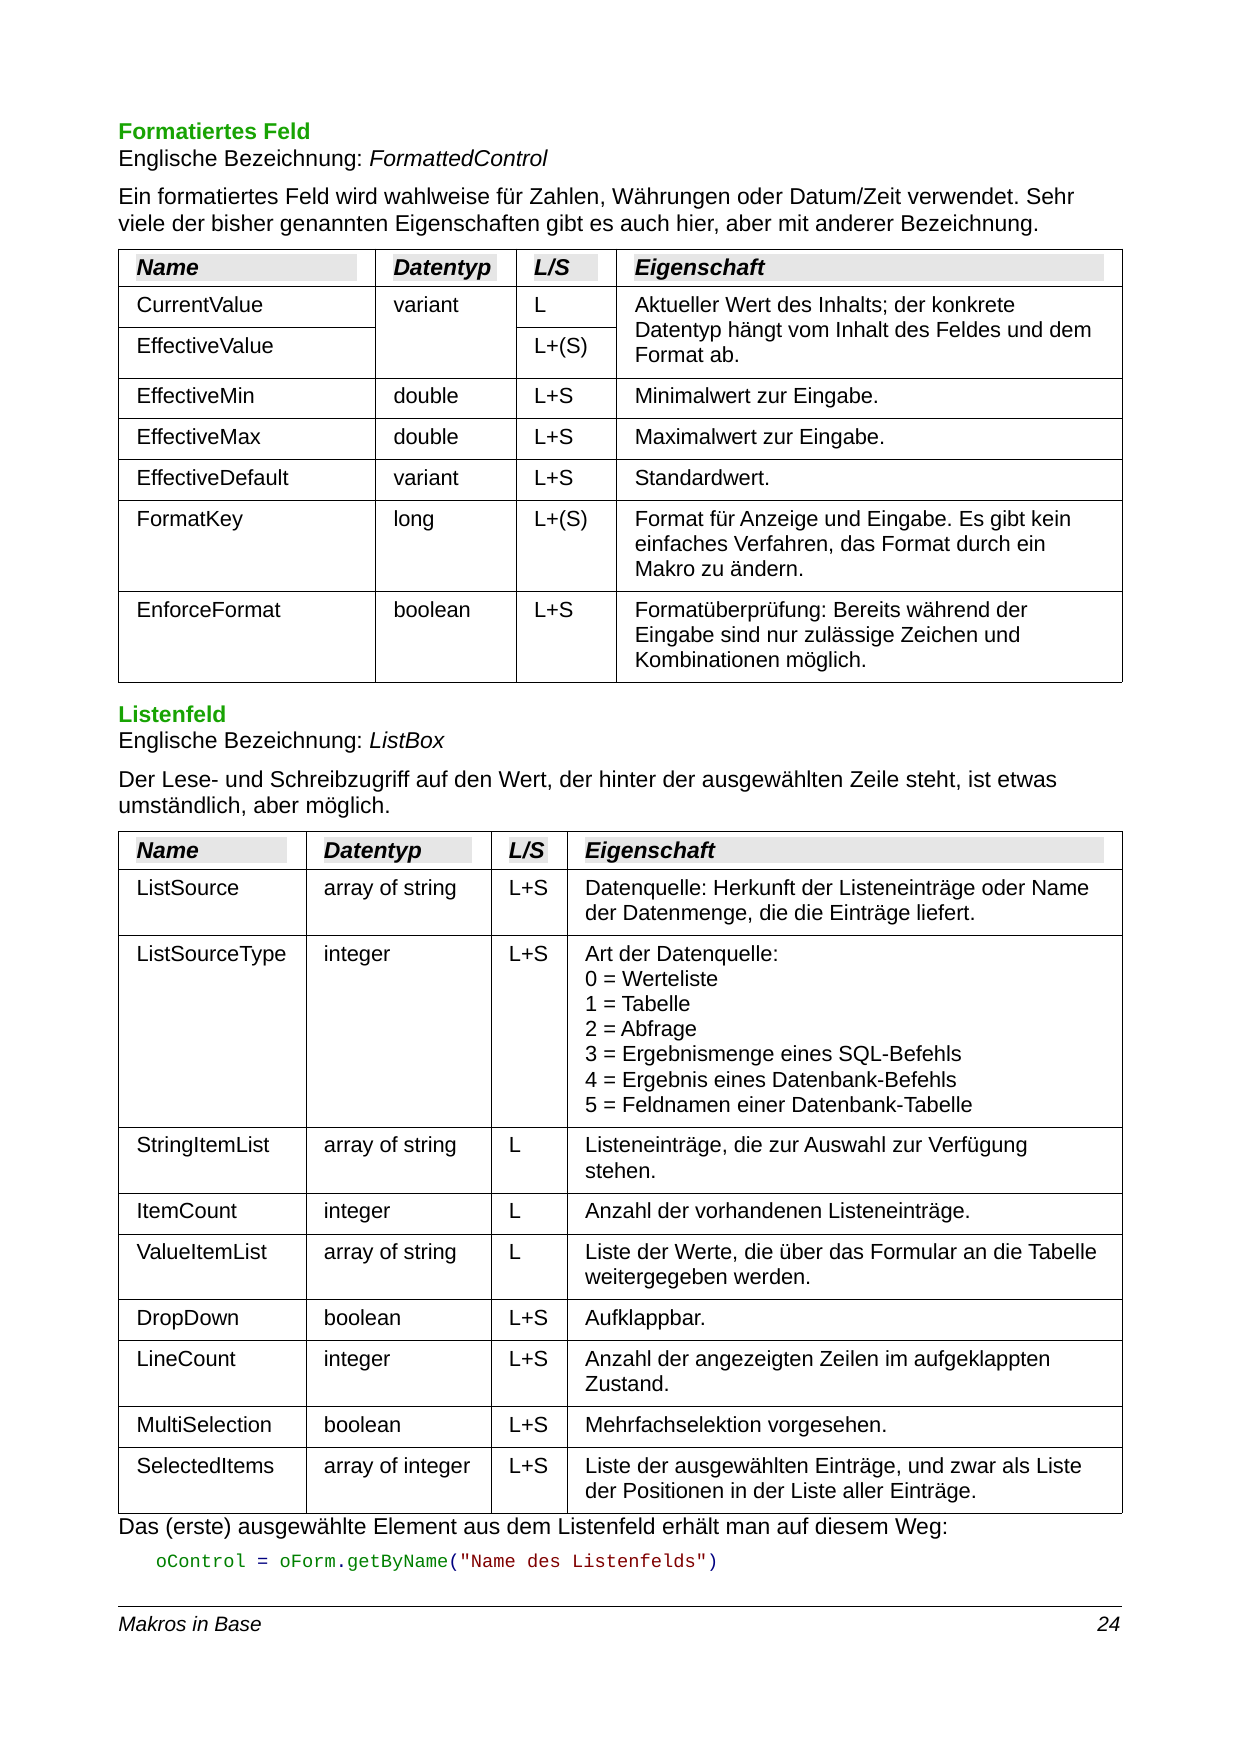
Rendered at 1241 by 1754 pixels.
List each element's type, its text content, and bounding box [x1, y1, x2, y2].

table_cell L+S [492, 1300, 567, 1340]
table_cell Liste der ausgewählten Einträge, und zwar als Liste der Positionen in der Liste aller Einträge. [568, 1448, 1122, 1513]
text Der Lese- und Schreibzugriff auf den Wert, der hinter der ausgewählten Zeile steht, ist etwas umständlich, aber möglich. [118, 766, 1122, 819]
text Ein formatiertes Feld wird wahlweise für Zahlen, Währungen oder Datum/Zeit verwendet. Sehr viele der bisher genannten Eigenschaften gibt es auch hier, aber mit anderer Bezeichnung. [118, 183, 1122, 236]
table_cell L+S [492, 1448, 567, 1513]
table_cell Format für Anzeige und Eingabe. Es gibt kein einfaches Verfahren, das Format durch ein Makro zu ändern. [617, 501, 1122, 591]
table_cell StringItemList [119, 1128, 306, 1193]
text Englische Bezeichnung: FormattedControl [118, 144, 1122, 171]
table_cell DropDown [119, 1300, 306, 1340]
table_header Name [119, 832, 306, 869]
table_cell array of string [307, 870, 491, 935]
text Englische Bezeichnung: ListBox [118, 727, 1122, 754]
table_cell EffectiveValue [119, 328, 375, 377]
table_cell L+S [517, 460, 616, 500]
table_cell ItemCount [119, 1194, 306, 1233]
table_cell variant [376, 460, 516, 500]
table_cell ListSource [119, 870, 306, 935]
table_cell integer [307, 936, 491, 1127]
table_cell Art der Datenquelle: 0 = Werteliste 1 = Tabelle 2 = Abfrage 3 = Ergebnismenge eines SQL-Befehls 4 = Ergebnis eines Datenbank-Befehls 5 = Feldnamen einer Datenbank-Tabelle [568, 936, 1122, 1127]
table_cell EffectiveMax [119, 419, 375, 459]
table_cell ListSourceType [119, 936, 306, 1127]
table_cell L+(S) [517, 501, 616, 591]
text Das (erste) ausgewählte Element aus dem Listenfeld erhält man auf diesem Weg: [118, 1514, 1122, 1539]
table_cell Minimalwert zur Eingabe. [617, 379, 1122, 418]
table_header Eigenschaft [568, 832, 1122, 869]
table_header Name [119, 250, 375, 286]
table_cell ValueItemList [119, 1235, 306, 1299]
table_header Datentyp [376, 250, 516, 286]
table_cell L+S [517, 419, 616, 459]
table_cell MultiSelection [119, 1407, 306, 1447]
table_cell array of string [307, 1235, 491, 1299]
table_cell Aktueller Wert des Inhalts; der konkrete Datentyp hängt vom Inhalt des Feldes und dem Format ab. [617, 287, 1122, 377]
table_cell EnforceFormat [119, 592, 375, 682]
table_cell Anzahl der vorhandenen Listeneinträge. [568, 1194, 1122, 1233]
table_cell L+S [492, 936, 567, 1127]
table_cell integer [307, 1341, 491, 1406]
table_cell L+S [492, 870, 567, 935]
table_cell CurrentValue [119, 287, 375, 327]
subtitle Formatiertes Feld [118, 118, 1122, 144]
table_cell Anzahl der angezeigten Zeilen im aufgeklappten Zustand. [568, 1341, 1122, 1406]
table_cell EffectiveMin [119, 379, 375, 418]
table_cell Mehrfachselektion vorgesehen. [568, 1407, 1122, 1447]
table_cell L+(S) [517, 328, 616, 377]
table_header L/S [517, 250, 616, 286]
table_cell double [376, 419, 516, 459]
table_cell Datenquelle: Herkunft der Listeneinträge oder Name der Datenmenge, die die Einträge liefert. [568, 870, 1122, 935]
table_cell L+S [492, 1341, 567, 1406]
table_cell EffectiveDefault [119, 460, 375, 500]
table_cell array of integer [307, 1448, 491, 1513]
table_header L/S [492, 832, 567, 869]
table_cell Aufklappbar. [568, 1300, 1122, 1340]
table_cell L+S [492, 1407, 567, 1447]
table_cell L [517, 287, 616, 327]
table_cell L [492, 1235, 567, 1299]
table_cell Liste der Werte, die über das Formular an die Tabelle weitergegeben werden. [568, 1235, 1122, 1299]
table_cell boolean [307, 1407, 491, 1447]
table_cell double [376, 379, 516, 418]
table_cell boolean [376, 592, 516, 682]
table_cell Listeneinträge, die zur Auswahl zur Verfügung stehen. [568, 1128, 1122, 1193]
table_cell Formatüberprüfung: Bereits während der Eingabe sind nur zulässige Zeichen und Kombinationen möglich. [617, 592, 1122, 682]
table_cell long [376, 501, 516, 591]
table_cell boolean [307, 1300, 491, 1340]
table_header Eigenschaft [617, 250, 1122, 286]
text oControl = oForm.getByName("Name des Listenfelds") [156, 1552, 1122, 1573]
table_cell L+S [517, 592, 616, 682]
table_cell array of string [307, 1128, 491, 1193]
table_cell integer [307, 1194, 491, 1233]
table_cell FormatKey [119, 501, 375, 591]
table_cell Standardwert. [617, 460, 1122, 500]
table_cell SelectedItems [119, 1448, 306, 1513]
table_cell L [492, 1194, 567, 1233]
table_header Datentyp [307, 832, 491, 869]
table_cell L+S [517, 379, 616, 418]
table_cell variant [376, 287, 516, 377]
subtitle Listenfeld [118, 701, 1122, 727]
table_cell LineCount [119, 1341, 306, 1406]
table_cell L [492, 1128, 567, 1193]
table_cell Maximalwert zur Eingabe. [617, 419, 1122, 459]
